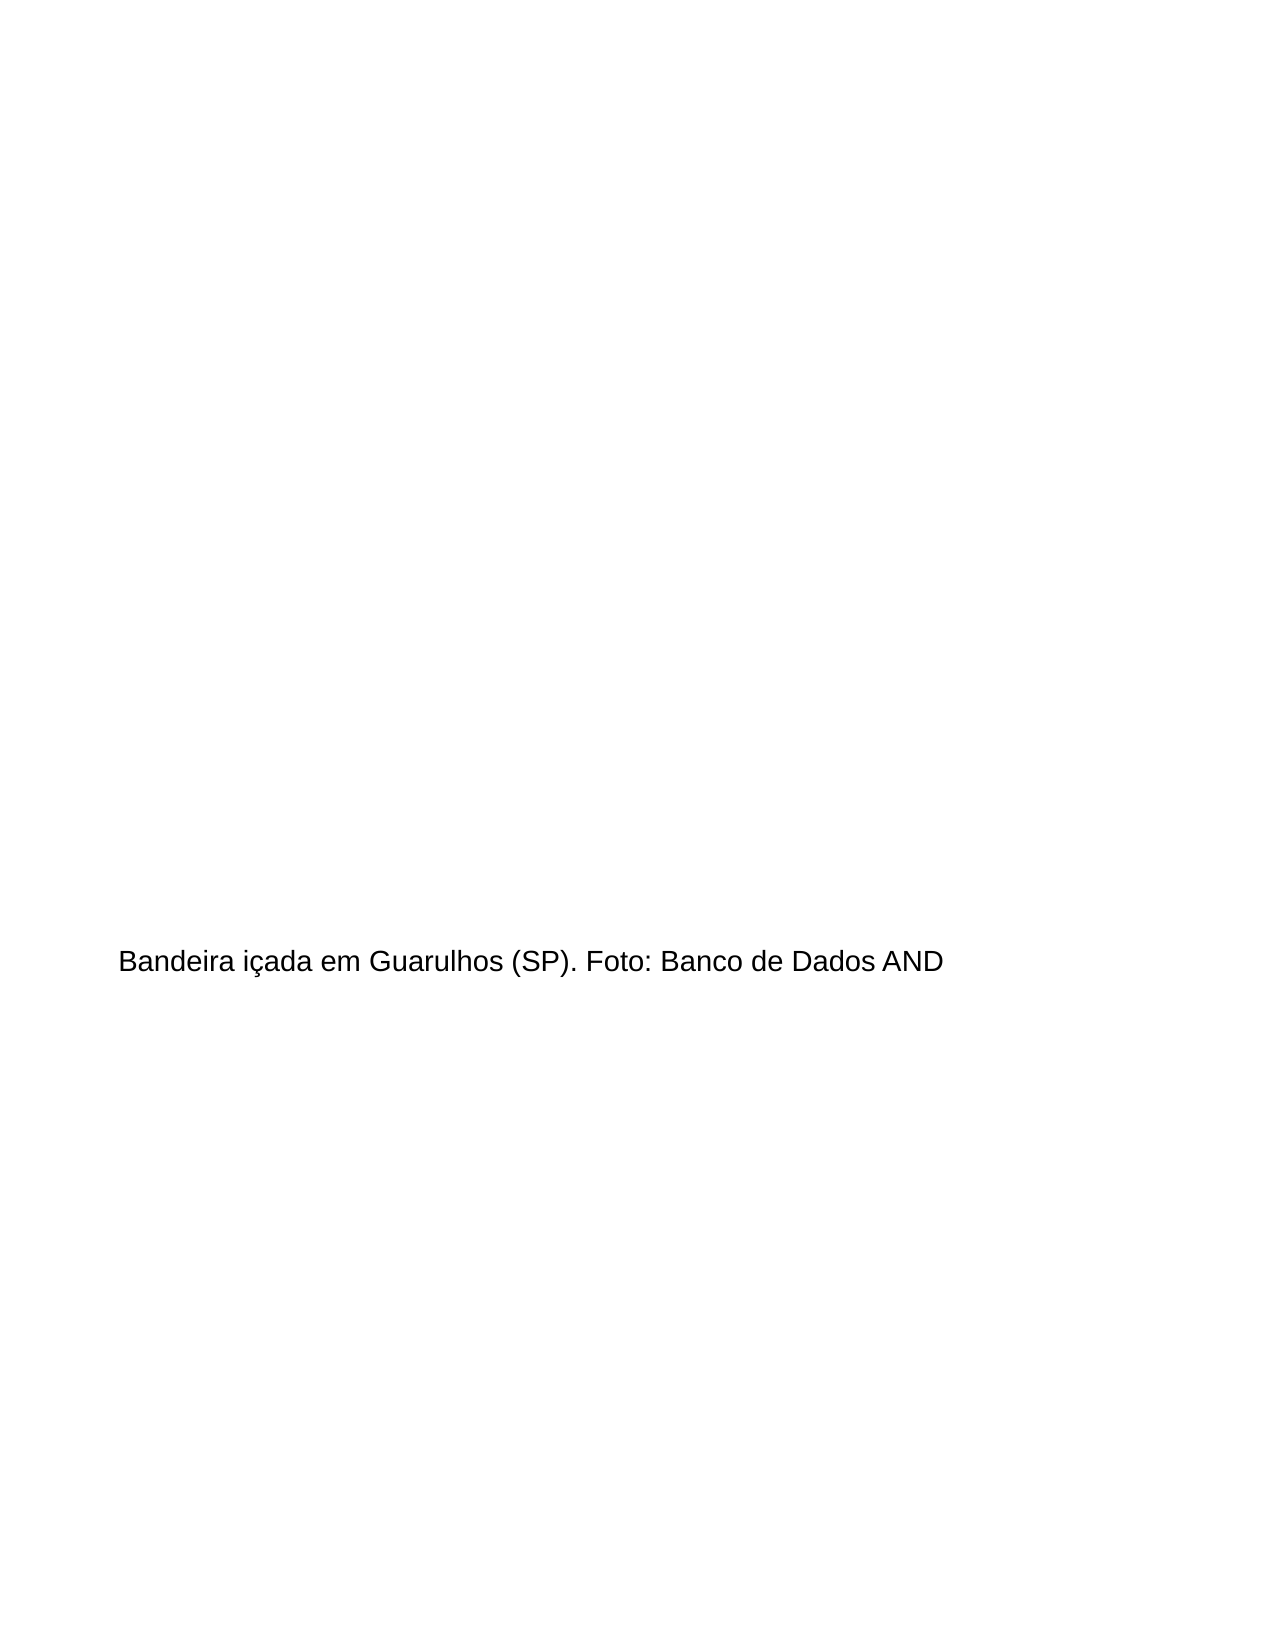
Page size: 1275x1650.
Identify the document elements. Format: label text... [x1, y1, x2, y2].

text Bandeira içada em Guarulhos (SP). Foto: Banco de Dados AND [118, 944, 1157, 977]
